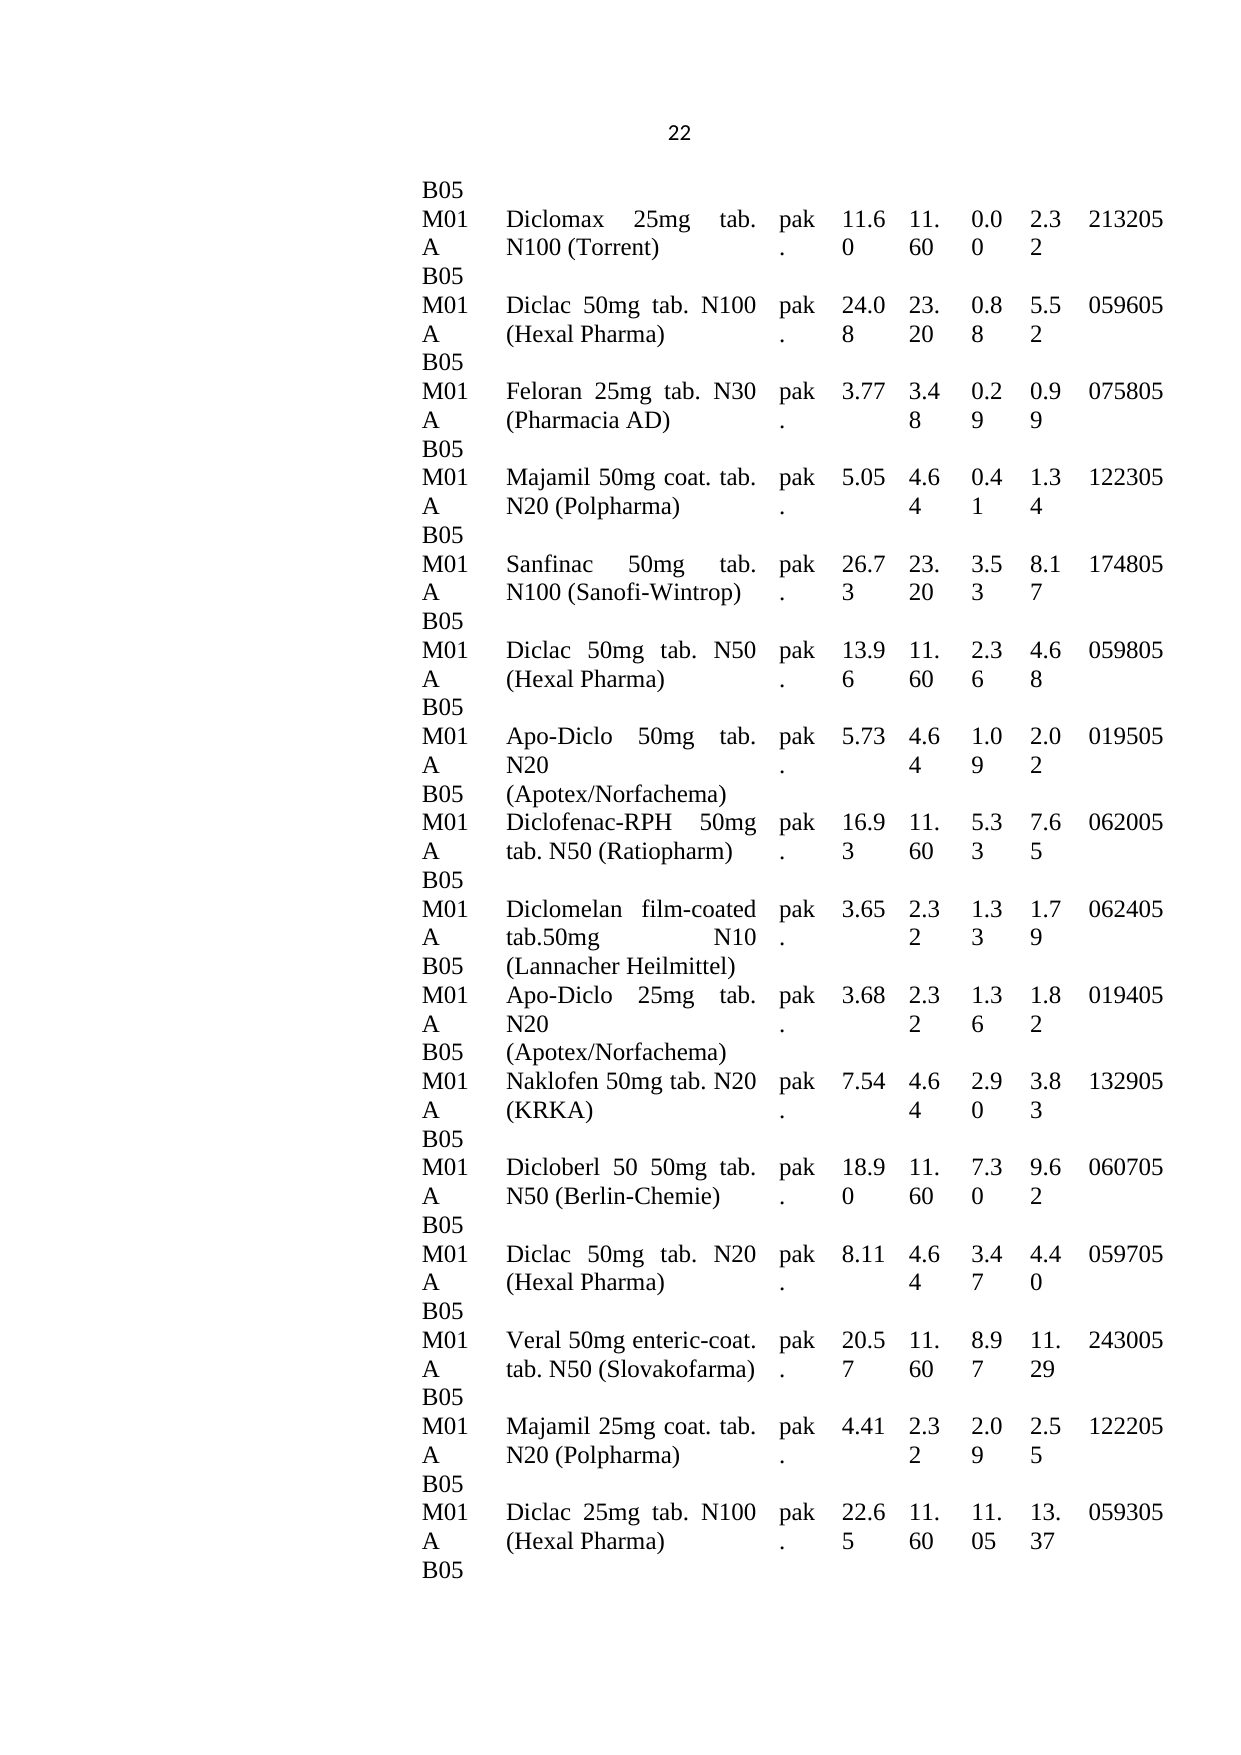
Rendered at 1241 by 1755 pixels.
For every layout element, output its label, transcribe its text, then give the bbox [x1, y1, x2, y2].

table_cell [177, 376, 357, 462]
table_cell M01A B05 [410, 1066, 494, 1152]
table_cell 019405 [1077, 980, 1181, 1066]
table_cell Diclofenac-RPH 50mg tab. N50 (Ratiopharm) [495, 808, 768, 894]
table_cell 7.54 [830, 1066, 897, 1152]
table_cell 059305 [1077, 1498, 1181, 1584]
table_cell [357, 721, 410, 807]
table_cell pak. [768, 1325, 830, 1411]
table_cell [768, 175, 830, 204]
table_cell 174805 [1077, 549, 1181, 635]
table_cell 122305 [1077, 463, 1181, 549]
table_cell 11.60 [897, 1153, 960, 1239]
table_cell 0.88 [960, 290, 1018, 376]
table_cell 060705 [1077, 1153, 1181, 1239]
table_cell [1019, 175, 1077, 204]
table_cell Naklofen 50mg tab. N20 (KRKA) [495, 1066, 768, 1152]
table_cell 23.20 [897, 290, 960, 376]
table_cell [177, 635, 357, 721]
table_cell 4.41 [830, 1411, 897, 1497]
table_cell M01A B05 [410, 980, 494, 1066]
table_cell [177, 808, 357, 894]
table_cell 1.79 [1019, 894, 1077, 980]
table_cell [177, 1325, 357, 1411]
table_cell pak. [768, 1498, 830, 1584]
table_cell [177, 549, 357, 635]
table_cell [177, 463, 357, 549]
table_cell Majamil 25mg coat. tab. N20 (Polpharma) [495, 1411, 768, 1497]
table_cell 0.41 [960, 463, 1018, 549]
table_cell pak. [768, 463, 830, 549]
table_cell 13.96 [830, 635, 897, 721]
table_cell M01A B05 [410, 894, 494, 980]
table_cell [357, 1411, 410, 1497]
table_cell [897, 175, 960, 204]
table_cell [357, 549, 410, 635]
table_cell Dicloberl 50 50mg tab. N50 (Berlin-Chemie) [495, 1153, 768, 1239]
table_cell 8.17 [1019, 549, 1077, 635]
table_cell [357, 1239, 410, 1325]
table_cell 5.05 [830, 463, 897, 549]
table_cell [177, 894, 357, 980]
table_cell [357, 463, 410, 549]
table_cell 1.34 [1019, 463, 1077, 549]
table_cell [357, 1066, 410, 1152]
table_cell 059805 [1077, 635, 1181, 721]
table_cell 2.32 [897, 894, 960, 980]
table_cell 4.64 [897, 1066, 960, 1152]
table_cell 0.00 [960, 204, 1018, 290]
table_cell 062405 [1077, 894, 1181, 980]
table_cell 059605 [1077, 290, 1181, 376]
table_cell M01A B05 [410, 1153, 494, 1239]
table_cell Apo-Diclo 25mg tab. N20 (Apotex/Norfachema) [495, 980, 768, 1066]
table_cell [177, 980, 357, 1066]
table_cell M01A B05 [410, 1239, 494, 1325]
table_cell B05 [410, 175, 494, 204]
table_cell 18.90 [830, 1153, 897, 1239]
table_cell pak. [768, 549, 830, 635]
table_cell Diclomax 25mg tab. N100 (Torrent) [495, 204, 768, 290]
table_cell 4.40 [1019, 1239, 1077, 1325]
table_cell pak. [768, 1153, 830, 1239]
table_cell 24.08 [830, 290, 897, 376]
table_cell 0.29 [960, 376, 1018, 462]
table_cell [357, 204, 410, 290]
table_cell 2.32 [897, 980, 960, 1066]
table_cell [357, 290, 410, 376]
table_cell 1.33 [960, 894, 1018, 980]
table_cell 7.30 [960, 1153, 1018, 1239]
table_cell pak. [768, 376, 830, 462]
table_cell [830, 175, 897, 204]
table_cell 075805 [1077, 376, 1181, 462]
table_cell 2.55 [1019, 1411, 1077, 1497]
table_cell [177, 175, 357, 204]
table_cell 8.11 [830, 1239, 897, 1325]
table_cell 3.48 [897, 376, 960, 462]
table_cell [357, 635, 410, 721]
table_cell Diclac 25mg tab. N100 (Hexal Pharma) [495, 1498, 768, 1584]
table_cell [357, 1498, 410, 1584]
table_cell 2.36 [960, 635, 1018, 721]
table_cell [1077, 175, 1181, 204]
table_cell 23.20 [897, 549, 960, 635]
table_cell [177, 1498, 357, 1584]
table_cell pak. [768, 1411, 830, 1497]
table_cell Majamil 50mg coat. tab. N20 (Polpharma) [495, 463, 768, 549]
table_cell M01A B05 [410, 721, 494, 807]
table_cell [177, 204, 357, 290]
table_cell [357, 1153, 410, 1239]
table_cell 4.64 [897, 1239, 960, 1325]
table_cell 9.62 [1019, 1153, 1077, 1239]
table_cell 3.53 [960, 549, 1018, 635]
table_cell 11.60 [830, 204, 897, 290]
table_cell [495, 175, 768, 204]
table_cell [357, 808, 410, 894]
table_cell pak. [768, 635, 830, 721]
table_cell 059705 [1077, 1239, 1181, 1325]
table_cell M01A B05 [410, 549, 494, 635]
table_cell M01A B05 [410, 463, 494, 549]
table_cell 11.60 [897, 1498, 960, 1584]
table_cell 20.57 [830, 1325, 897, 1411]
table_cell 062005 [1077, 808, 1181, 894]
table_cell 11.60 [897, 808, 960, 894]
table_cell 22.65 [830, 1498, 897, 1584]
table_cell 5.73 [830, 721, 897, 807]
table_cell pak. [768, 204, 830, 290]
table_cell pak. [768, 980, 830, 1066]
table_cell 3.77 [830, 376, 897, 462]
table_cell 2.02 [1019, 721, 1077, 807]
table_cell Diclomelan film-coated tab.50mg N10 (Lannacher Heilmittel) [495, 894, 768, 980]
table_cell Apo-Diclo 50mg tab. N20 (Apotex/Norfachema) [495, 721, 768, 807]
table_cell [177, 1066, 357, 1152]
table_cell Diclac 50mg tab. N50 (Hexal Pharma) [495, 635, 768, 721]
table_cell 11.60 [897, 635, 960, 721]
table_cell 243005 [1077, 1325, 1181, 1411]
table_cell Diclac 50mg tab. N20 (Hexal Pharma) [495, 1239, 768, 1325]
table_cell 1.36 [960, 980, 1018, 1066]
table_cell 3.83 [1019, 1066, 1077, 1152]
table_cell pak. [768, 894, 830, 980]
table_cell [357, 175, 410, 204]
table_cell 213205 [1077, 204, 1181, 290]
table_cell 1.09 [960, 721, 1018, 807]
table_cell [177, 290, 357, 376]
table_cell 4.68 [1019, 635, 1077, 721]
table_cell M01A B05 [410, 204, 494, 290]
table_cell 4.64 [897, 463, 960, 549]
table_cell 3.65 [830, 894, 897, 980]
table_cell M01A B05 [410, 376, 494, 462]
table_cell Sanfinac 50mg tab. N100 (Sanofi-Wintrop) [495, 549, 768, 635]
table_cell 11.05 [960, 1498, 1018, 1584]
table_cell 16.93 [830, 808, 897, 894]
table_cell Diclac 50mg tab. N100 (Hexal Pharma) [495, 290, 768, 376]
table_cell 2.32 [1019, 204, 1077, 290]
table_cell M01A B05 [410, 635, 494, 721]
table_cell pak. [768, 808, 830, 894]
table_cell pak. [768, 1239, 830, 1325]
table_cell 2.09 [960, 1411, 1018, 1497]
table_cell pak. [768, 290, 830, 376]
table_cell Veral 50mg enteric-coat. tab. N50 (Slovakofarma) [495, 1325, 768, 1411]
table_cell M01A B05 [410, 1325, 494, 1411]
table_cell [357, 376, 410, 462]
table_cell 8.97 [960, 1325, 1018, 1411]
table_cell 1.82 [1019, 980, 1077, 1066]
table_cell M01A B05 [410, 1498, 494, 1584]
table_cell [177, 721, 357, 807]
table_cell M01A B05 [410, 1411, 494, 1497]
table_cell 7.65 [1019, 808, 1077, 894]
table_cell [357, 894, 410, 980]
table_cell 122205 [1077, 1411, 1181, 1497]
table_cell 019505 [1077, 721, 1181, 807]
table_cell [357, 1325, 410, 1411]
table_cell 5.52 [1019, 290, 1077, 376]
table_cell 4.64 [897, 721, 960, 807]
table_cell [177, 1411, 357, 1497]
table_cell 132905 [1077, 1066, 1181, 1152]
table_cell 5.33 [960, 808, 1018, 894]
table_cell 3.47 [960, 1239, 1018, 1325]
table_cell [177, 1153, 357, 1239]
table_cell [177, 1239, 357, 1325]
table_cell Feloran 25mg tab. N30 (Pharmacia AD) [495, 376, 768, 462]
table_cell M01A B05 [410, 808, 494, 894]
table_cell [357, 980, 410, 1066]
table_cell 3.68 [830, 980, 897, 1066]
table_cell pak. [768, 1066, 830, 1152]
table_cell [960, 175, 1018, 204]
table_cell M01A B05 [410, 290, 494, 376]
table_cell 11.60 [897, 204, 960, 290]
table_cell 2.90 [960, 1066, 1018, 1152]
table_cell 11.60 [897, 1325, 960, 1411]
table_cell 0.99 [1019, 376, 1077, 462]
table_cell 13.37 [1019, 1498, 1077, 1584]
table_cell 11.29 [1019, 1325, 1077, 1411]
table_cell 2.32 [897, 1411, 960, 1497]
table_cell 26.73 [830, 549, 897, 635]
table_cell pak. [768, 721, 830, 807]
